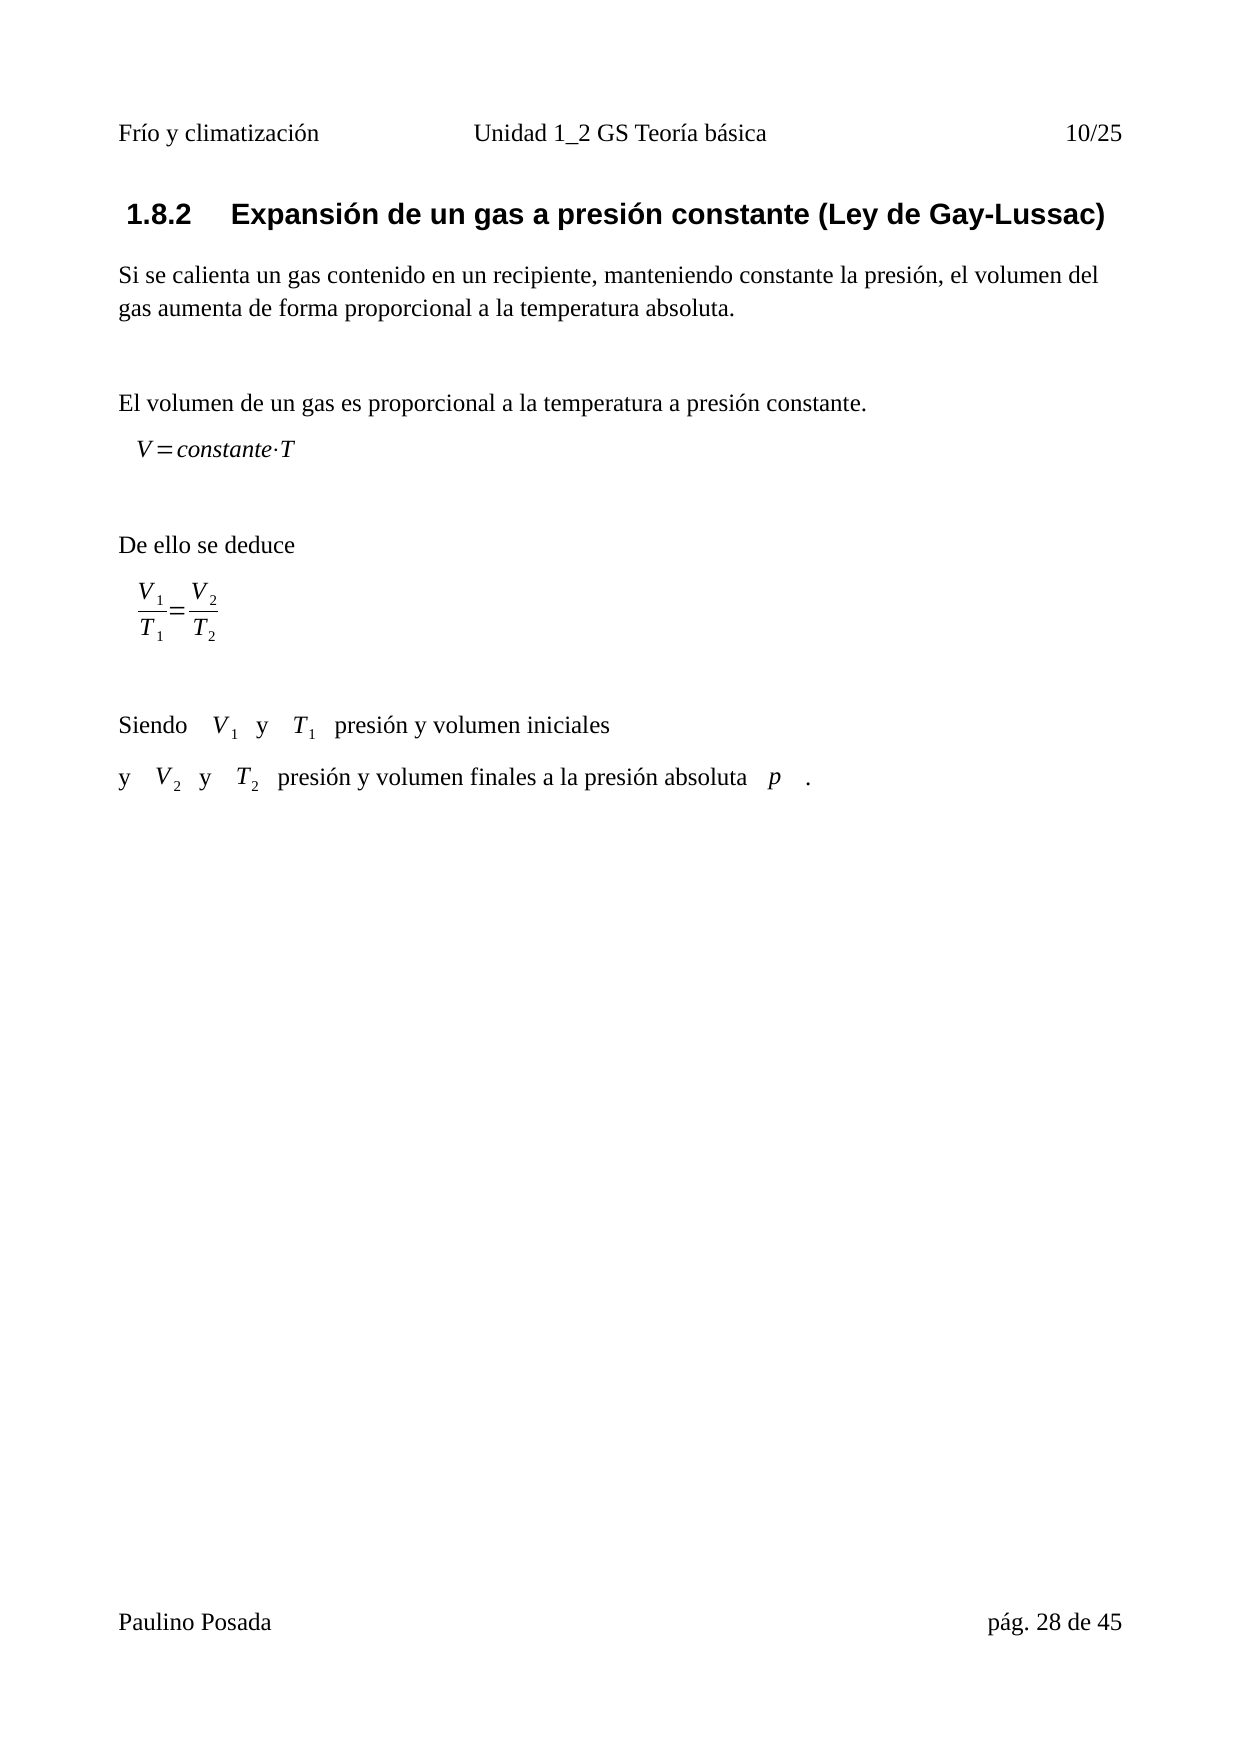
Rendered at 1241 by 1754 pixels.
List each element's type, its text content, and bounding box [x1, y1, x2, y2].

text Si se calienta un gas contenido en un recipiente, manteniendo constante la presión, el volumen del gas aumenta de forma proporcional a la temperatura absoluta. [118, 260, 1122, 322]
text De ello se deduce [118, 530, 1122, 559]
text El volumen de un gas es proporcional a la temperatura a presión constante. [118, 388, 1122, 417]
text y y presión y volumen finales a la presión absoluta . [118, 762, 1122, 794]
text Siendo y presión y volumen iniciales [118, 711, 1122, 743]
subtitle Expansión de un gas a presión constante (Ley de Gay-Lussac) [118, 197, 1122, 231]
